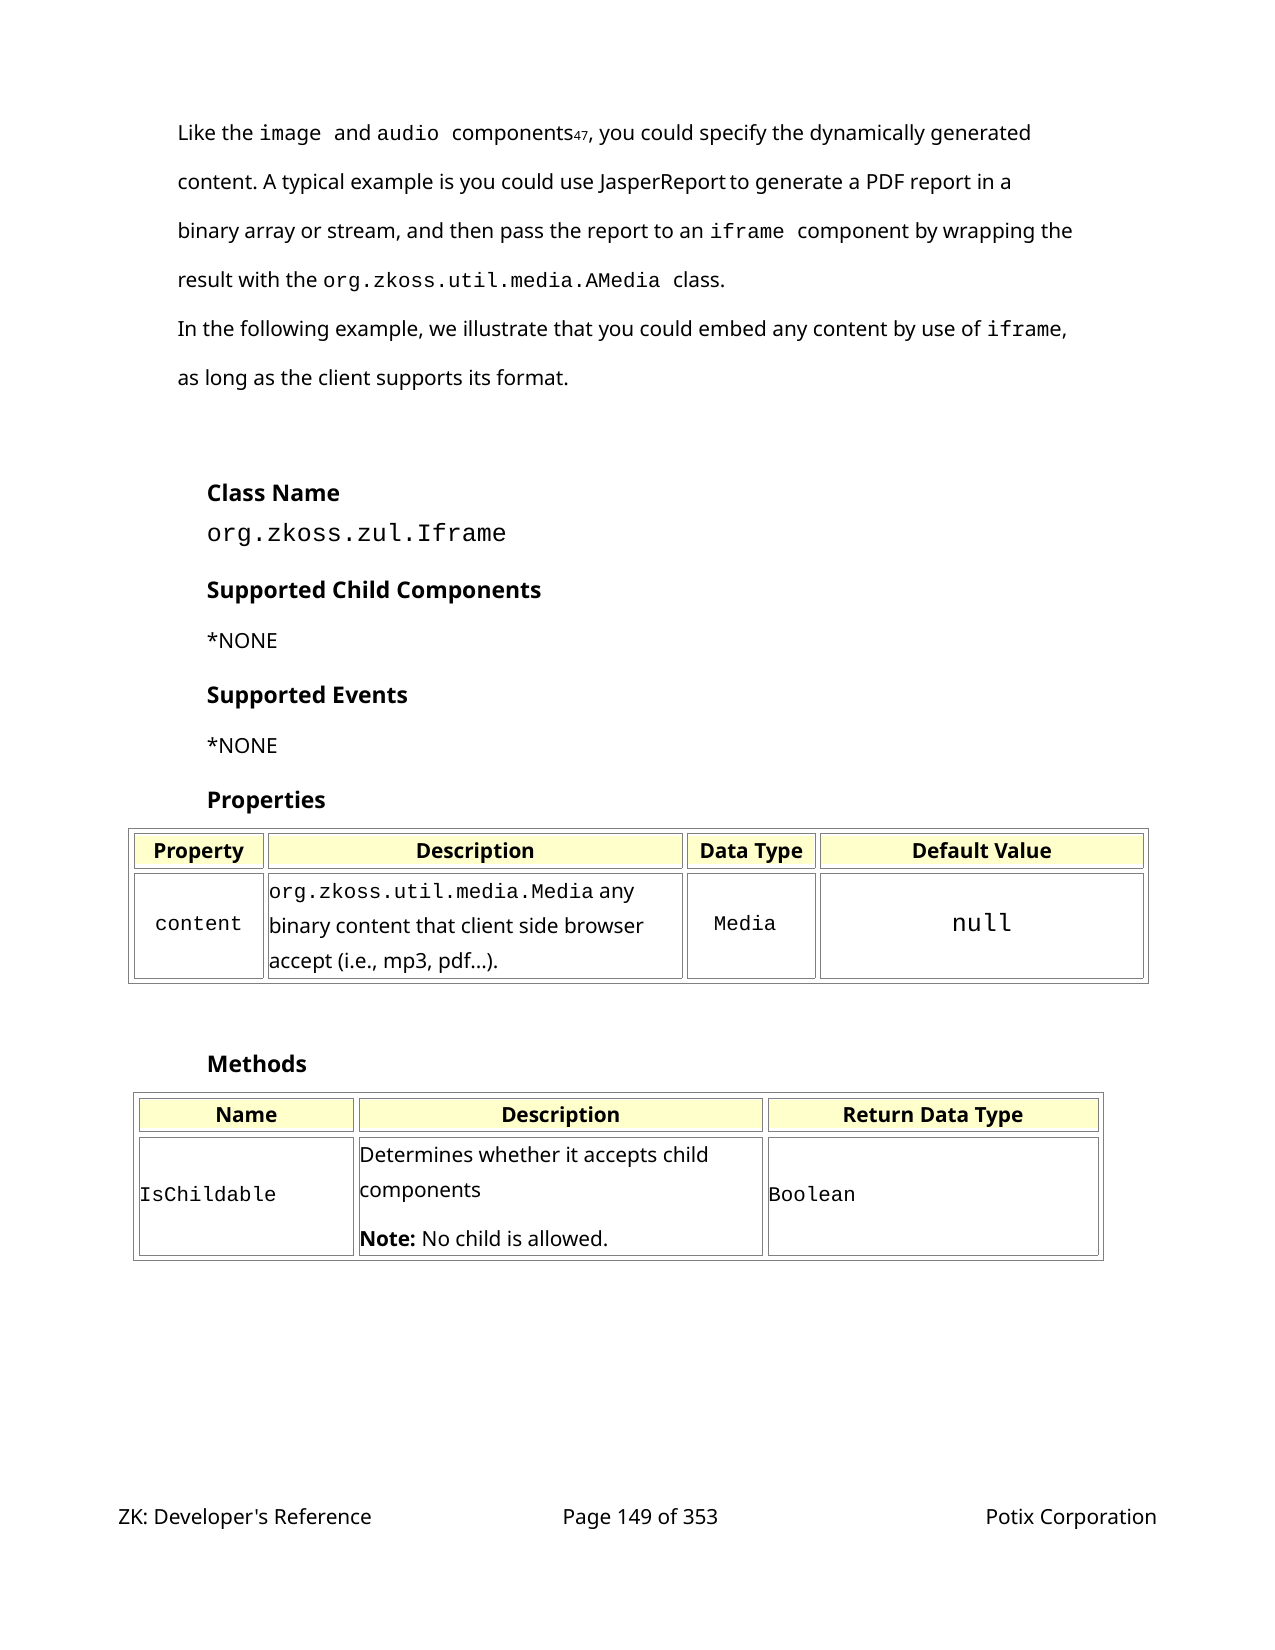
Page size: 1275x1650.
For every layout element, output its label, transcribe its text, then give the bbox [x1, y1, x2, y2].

text In the following example, we illustrate that you could embed any content by use of iframe, [177, 314, 1157, 343]
table_header Return Data Type [765, 1093, 1101, 1131]
text as long as the client supports its format. [177, 363, 1157, 392]
subtitle Methods [207, 1048, 1157, 1079]
table_cell Determines whether it accepts child components Note: No child is allowed. [356, 1131, 765, 1255]
text Like the image and audio components47, you could specify the dynamically generated [177, 118, 1157, 147]
table_header Name [136, 1093, 356, 1131]
subtitle Supported Child Components [207, 574, 1157, 605]
text content. A typical example is you could use JasperReport to generate a PDF report in a [177, 167, 1157, 196]
table_cell IsChildable [136, 1131, 356, 1255]
table_header Description [356, 1093, 765, 1131]
table_header Default Value [818, 829, 1146, 867]
subtitle Supported Events [207, 679, 1157, 710]
text *NONE [207, 626, 1157, 654]
table_cell Media [685, 868, 817, 978]
table_cell null [818, 868, 1146, 978]
table_cell org.zkoss.util.media.Media any binary content that client side browser accept (i.e., mp3, pdf...). [266, 868, 685, 978]
table_header Description [266, 829, 685, 867]
table_cell Boolean [765, 1131, 1101, 1255]
text result with the org.zkoss.util.media.AMedia class. [177, 265, 1157, 294]
text binary array or stream, and then pass the report to an iframe component by wrapping the [177, 216, 1157, 245]
subtitle Properties [207, 784, 1157, 815]
table_header Property [131, 829, 266, 867]
text org.zkoss.zul.Iframe [207, 521, 1157, 549]
text *NONE [207, 731, 1157, 759]
table_cell content [131, 868, 266, 978]
subtitle Class Name [207, 477, 1157, 508]
table_header Data Type [685, 829, 817, 867]
